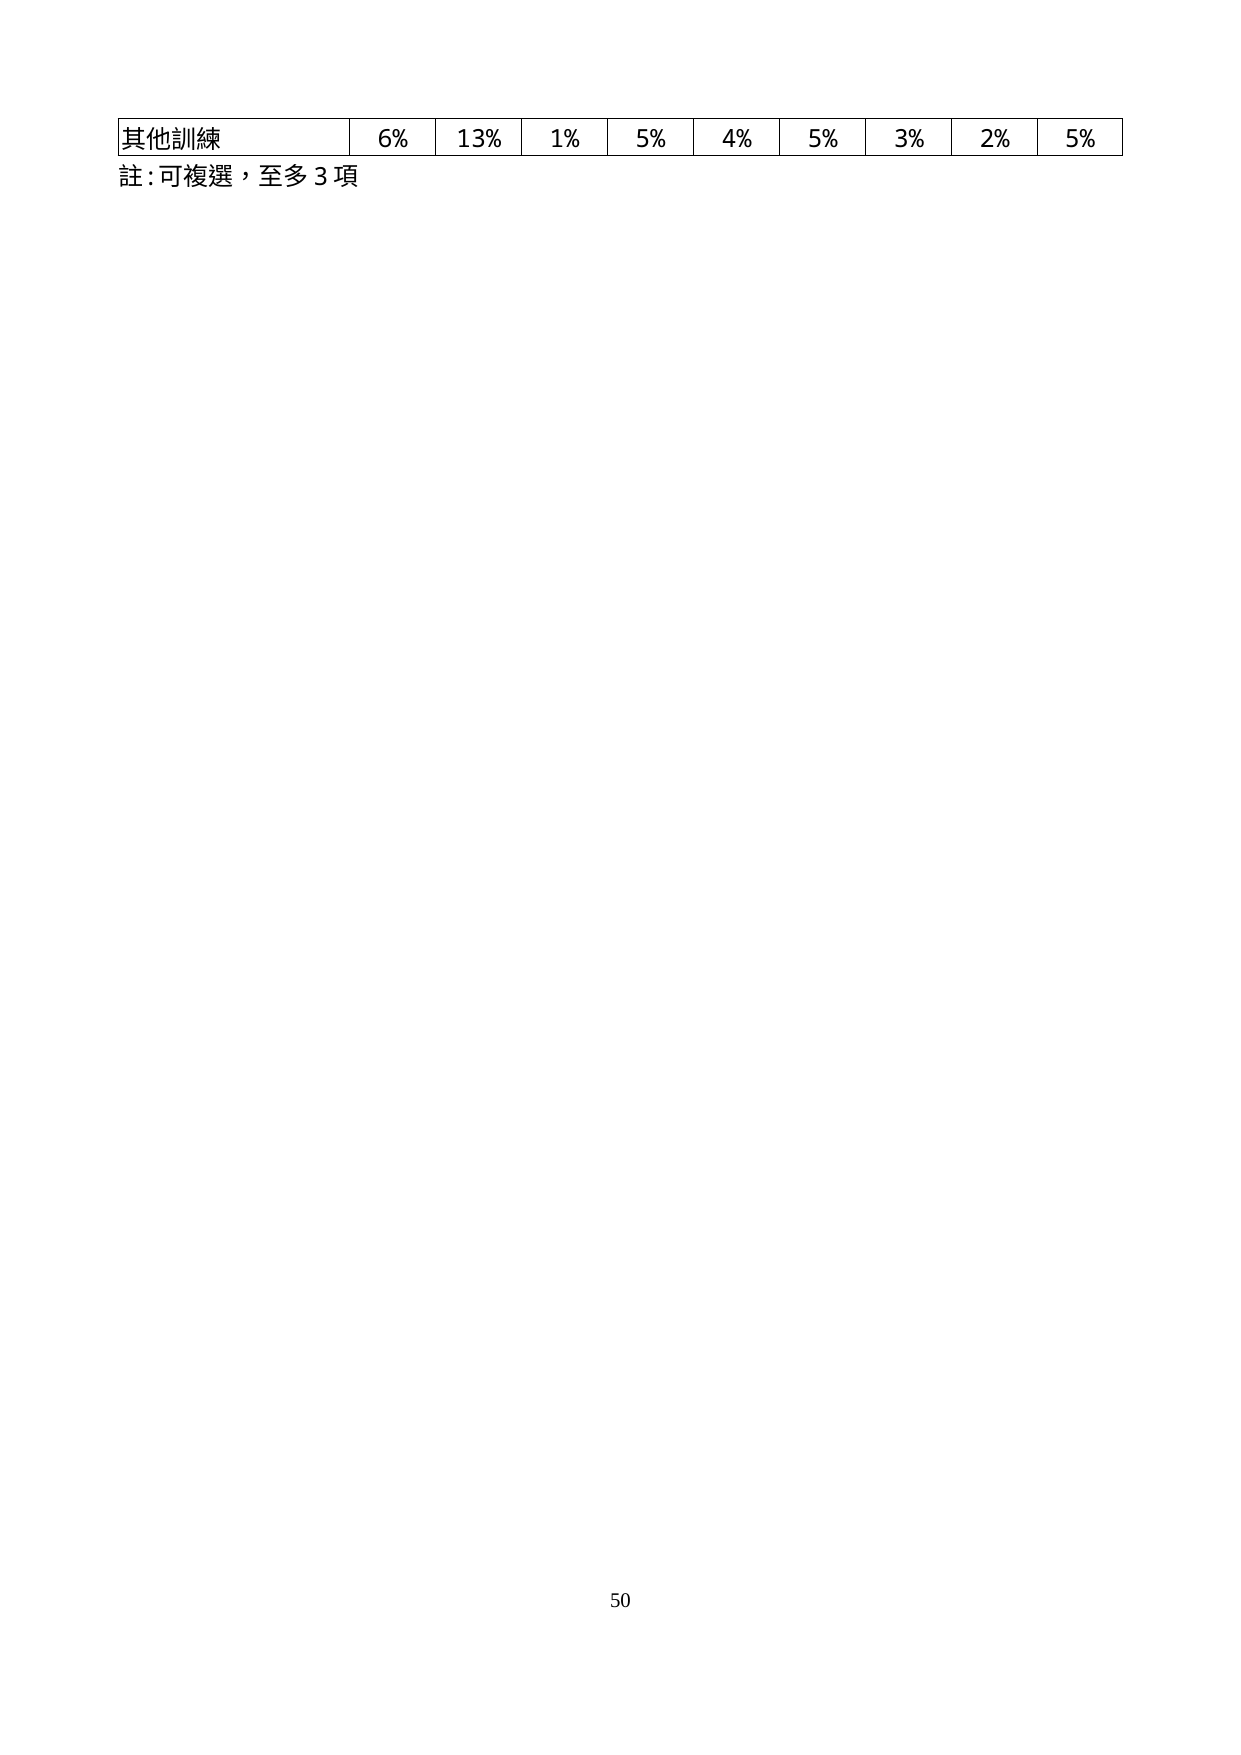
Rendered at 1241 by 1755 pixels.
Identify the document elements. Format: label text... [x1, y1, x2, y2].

table_cell 6% [350, 119, 435, 155]
table_cell 5% [608, 119, 693, 155]
table_cell 4% [694, 119, 779, 155]
table_cell 3% [866, 119, 951, 155]
table_cell 1% [522, 119, 607, 155]
table_cell 5% [1038, 119, 1122, 155]
text 註:可複選，至多3項 [118, 156, 1122, 193]
table_cell 13% [436, 119, 521, 155]
table_cell 2% [952, 119, 1037, 155]
table_cell 其他訓練 [119, 119, 349, 155]
table_cell 5% [780, 119, 865, 155]
